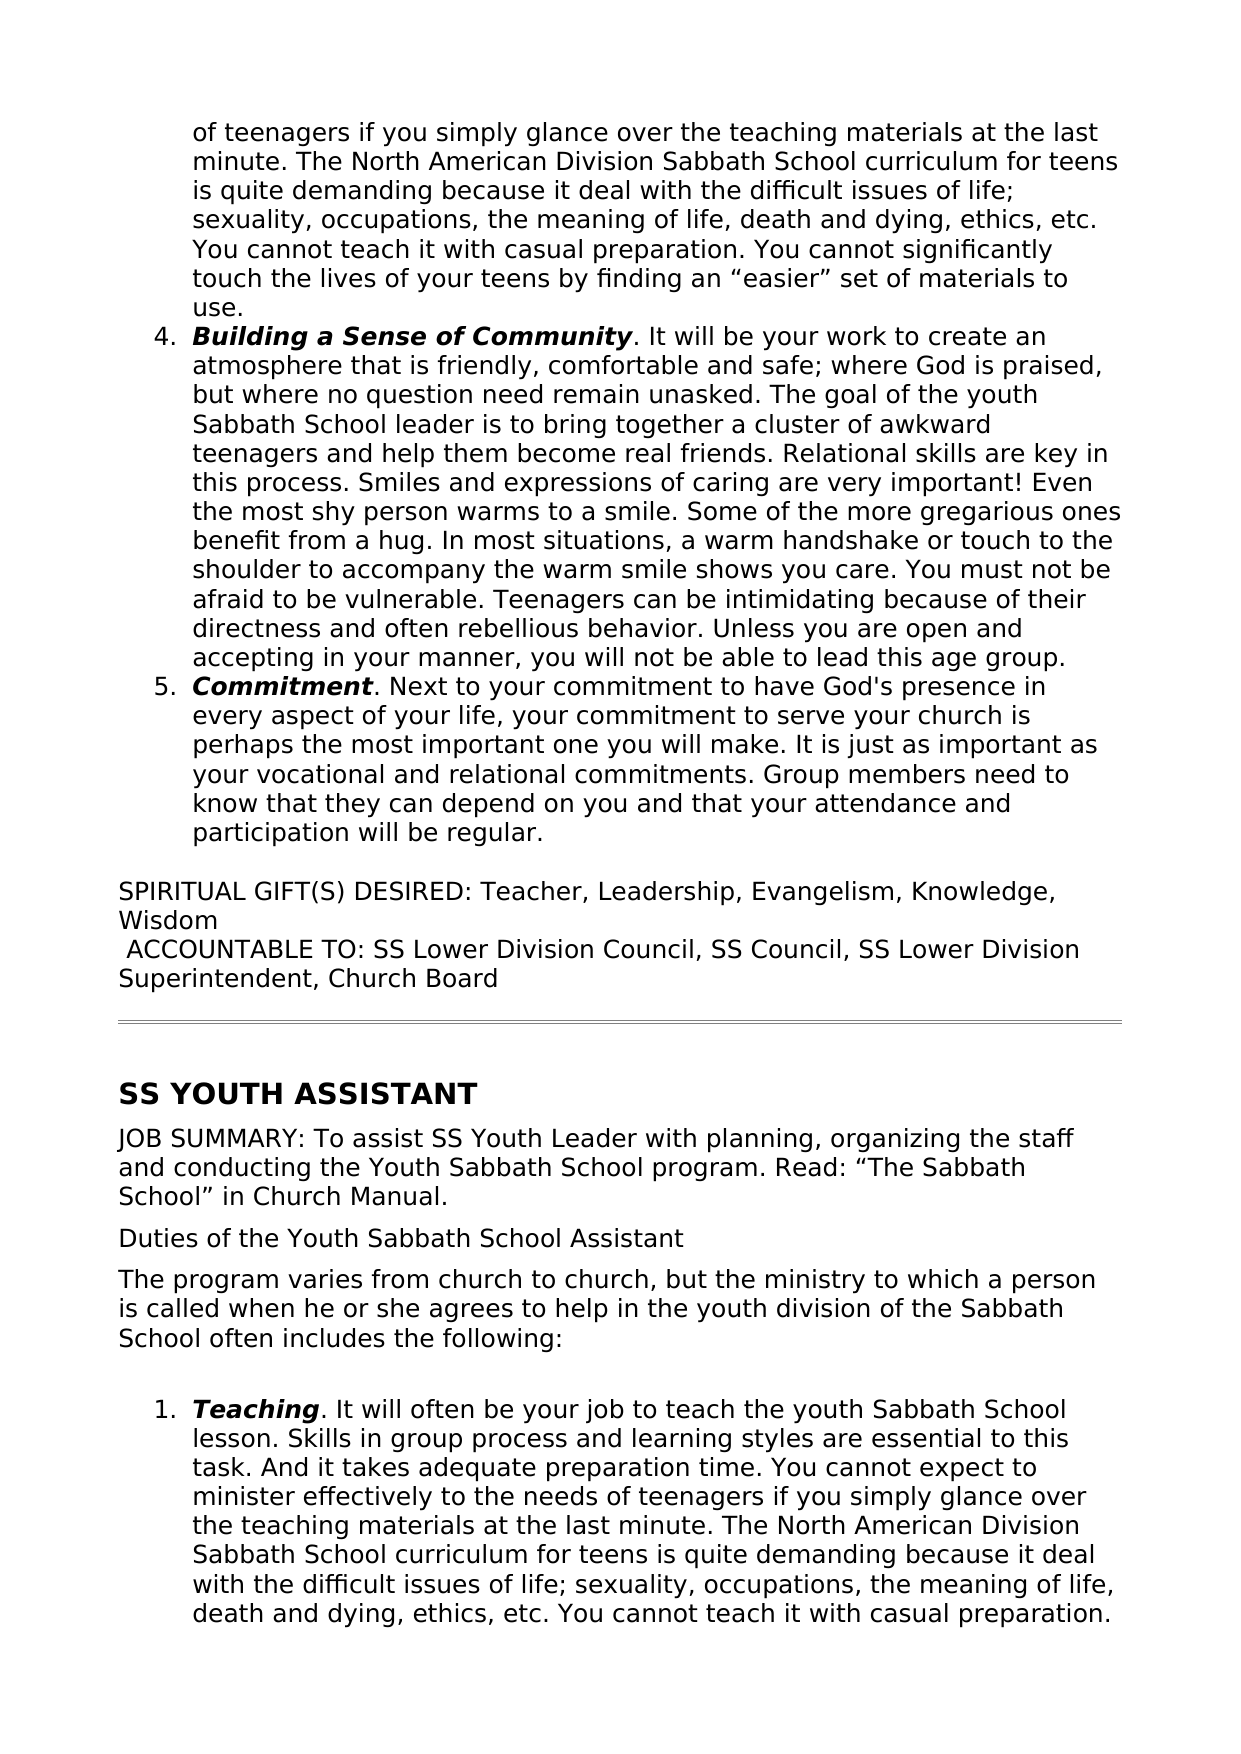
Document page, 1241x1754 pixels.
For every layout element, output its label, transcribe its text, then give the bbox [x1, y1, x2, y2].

text JOB SUMMARY: To assist SS Youth Leader with planning, organizing the staff and conducting the Youth Sabbath School program. Read: “The Sabbath School” in Church Manual. [118, 1124, 1122, 1211]
subtitle SS YOUTH ASSISTANT [118, 1077, 1122, 1111]
text The program varies from church to church, but the ministry to which a person is called when he or she agrees to help in the youth division of the Sabbath School often includes the following: [118, 1265, 1122, 1353]
list Building a Sense of Community. It will be your work to create an atmosphere that is friendly, comfortable and safe; where God is praised, but where no question need remain unasked. The goal of the youth Sabbath School leader is to bring together a cluster of awkward teenagers and help them become real friends. Relational skills are key in this process. Smiles and expressions of caring are very important! Even the most shy person warms to a smile. Some of the more gregarious ones benefit from a hug. In most situations, a warm handshake or touch to the shoulder to accompany the warm smile shows you care. You must not be afraid to be vulnerable. Teenagers can be intimidating because of their directness and often rebellious behavior. Unless you are open and accepting in your manner, you will not be able to lead this age group. [177, 322, 1122, 672]
text Duties of the Youth Sabbath School Assistant [118, 1224, 1122, 1253]
list Commitment. Next to your commitment to have God's presence in every aspect of your life, your commitment to serve your church is perhaps the most important one you will make. It is just as important as your vocational and relational commitments. Group members need to know that they can depend on you and that your attendance and participation will be regular. [177, 672, 1122, 847]
list of teenagers if you simply glance over the teaching materials at the last minute. The North American Division Sabbath School curriculum for teens is quite demanding because it deal with the difficult issues of life; sexuality, occupations, the meaning of life, death and dying, ethics, etc. You cannot teach it with casual preparation. You cannot significantly touch the lives of your teens by finding an “easier” set of materials to use. [177, 118, 1122, 322]
list Teaching. It will often be your job to teach the youth Sabbath School lesson. Skills in group process and learning styles are essential to this task. And it takes adequate preparation time. You cannot expect to minister effectively to the needs of teenagers if you simply glance over the teaching materials at the last minute. The North American Division Sabbath School curriculum for teens is quite demanding because it deal with the difficult issues of life; sexuality, occupations, the meaning of life, death and dying, ethics, etc. You cannot teach it with casual preparation. [177, 1395, 1122, 1628]
text SPIRITUAL GIFT(S) DESIRED: Teacher, Leadership, Evangelism, Knowledge, Wisdom ACCOUNTABLE TO: SS Lower Division Council, SS Council, SS Lower Division Superintendent, Church Board [118, 877, 1122, 993]
